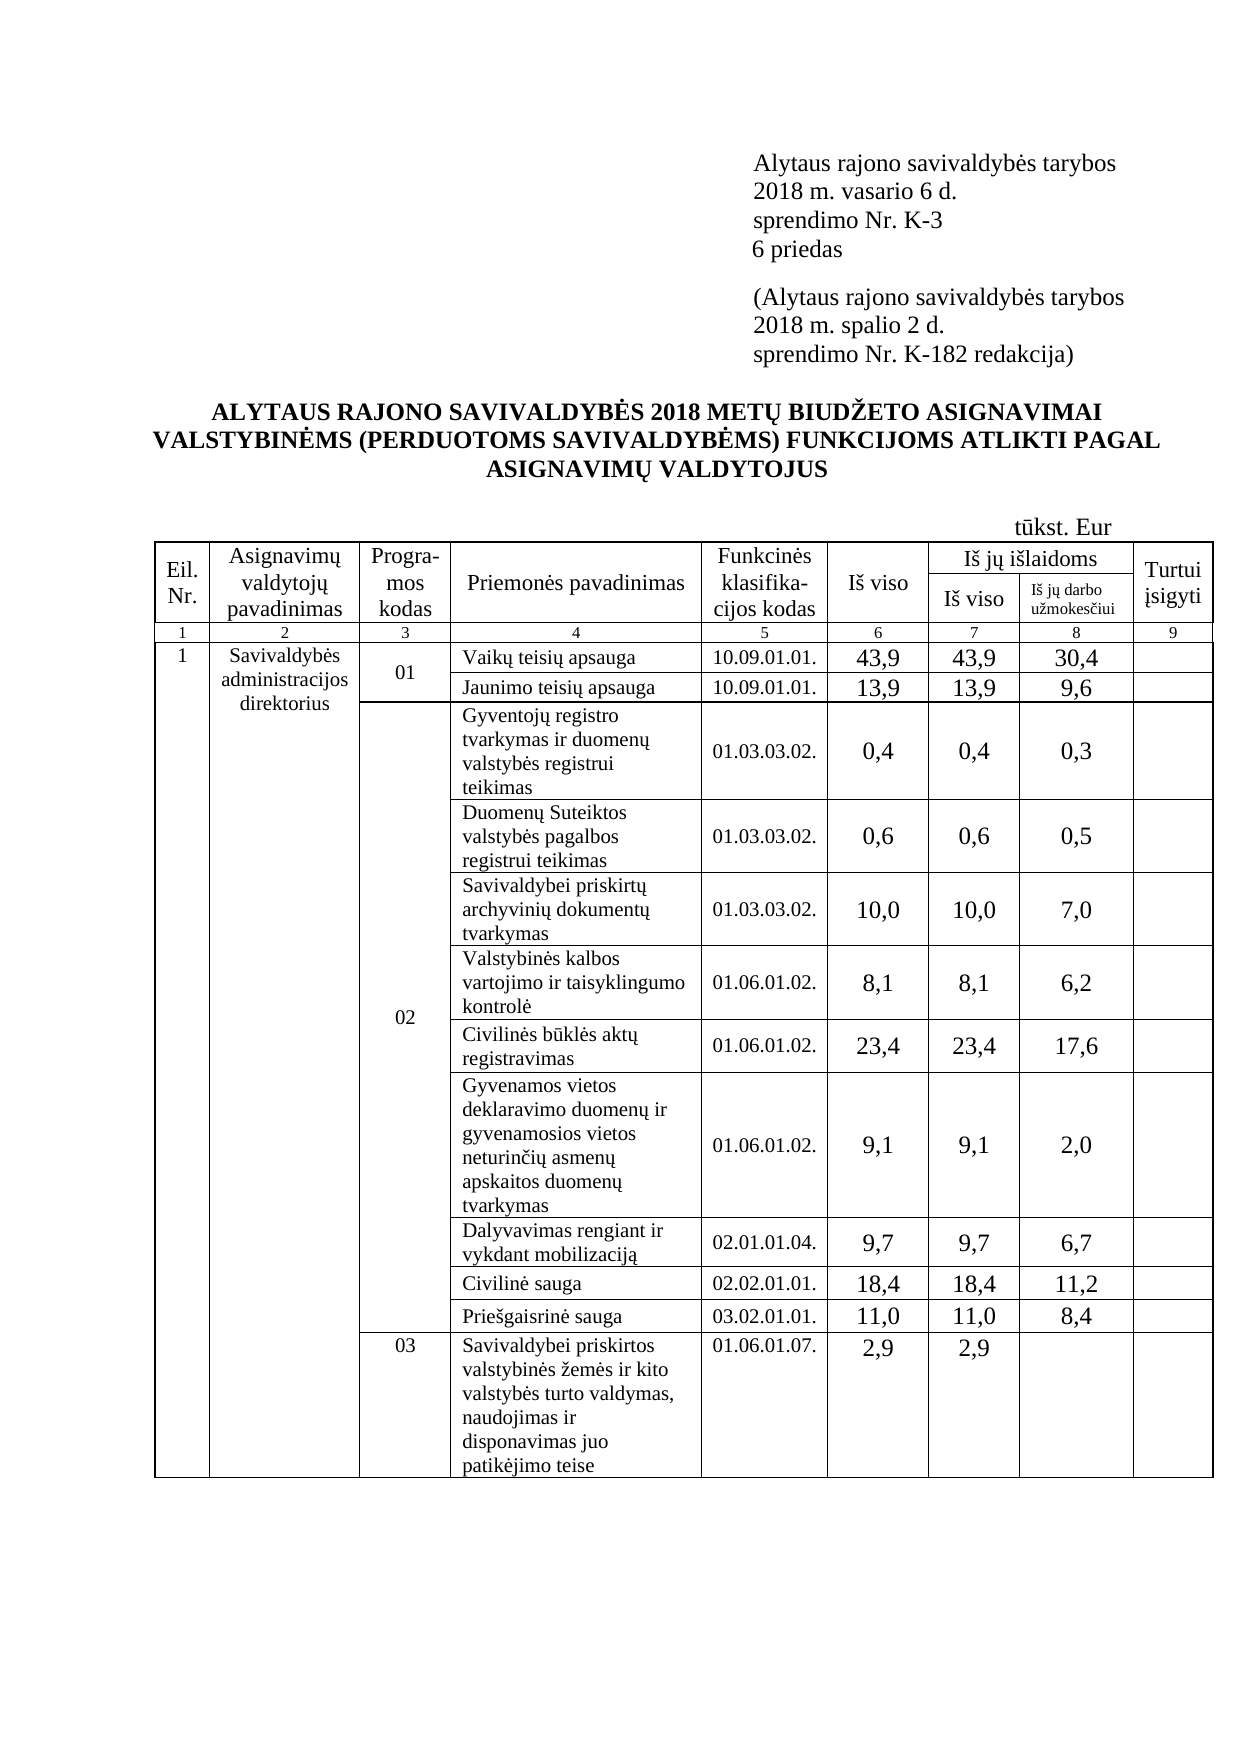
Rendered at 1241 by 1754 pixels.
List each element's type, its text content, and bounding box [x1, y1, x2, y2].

table_cell Gyventojų registro tvarkymas ir duomenų valstybės registrui teikimas [451, 703, 701, 799]
table_cell 5 [702, 623, 827, 642]
table_cell 3 [360, 623, 450, 642]
table_cell Savivaldybei priskirtų archyvinių dokumentų tvarkymas [451, 873, 701, 945]
table_header Turtui įsigyti [1134, 543, 1212, 622]
table_cell 0,4 [929, 703, 1019, 799]
table_cell [1134, 703, 1212, 799]
table_cell [1134, 673, 1212, 701]
table_cell Savivaldybės administracijos direktorius [210, 643, 359, 1477]
text (Alytaus rajono savivaldybės tarybos [133, 282, 1181, 311]
table_cell [1134, 1333, 1212, 1477]
table_cell 4 [451, 623, 701, 642]
table_cell 7,0 [1020, 873, 1133, 945]
table_cell [1134, 800, 1212, 872]
table_cell 01.06.01.02. [702, 1020, 827, 1072]
table_cell 2 [210, 623, 359, 642]
table_cell Civilinės būklės aktų registravimas [451, 1020, 701, 1072]
table_cell 10.09.01.01. [702, 673, 827, 701]
table_cell 9,7 [828, 1218, 928, 1266]
table_cell 02 [360, 703, 450, 1332]
table_cell Jaunimo teisių apsauga [451, 673, 701, 701]
table_cell 11,0 [929, 1300, 1019, 1332]
table_cell 03 [360, 1333, 450, 1477]
table_cell 13,9 [828, 673, 928, 701]
table_cell 9 [1134, 623, 1212, 642]
table_cell Iš jų darbo užmokesčiui [1020, 574, 1133, 622]
table_cell 01.03.03.02. [702, 703, 827, 799]
table_cell 1 [155, 623, 209, 642]
table_header Iš viso [828, 543, 928, 622]
table_cell [1134, 1020, 1212, 1072]
table_cell 8,1 [828, 946, 928, 1018]
table_cell 01.03.03.02. [702, 873, 827, 945]
table_cell 7 [929, 623, 1019, 642]
table_cell Dalyvavimas rengiant ir vykdant mobilizaciją [451, 1218, 701, 1266]
table_cell [1134, 946, 1212, 1018]
table_cell 18,4 [929, 1267, 1019, 1299]
table_cell 9,1 [929, 1073, 1019, 1217]
text ALYTAUS RAJONO SAVIVALDYBĖS 2018 METŲ BIUDŽETO ASIGNAVIMAI VALSTYBINĖMS (PERDUOTOMS SAVIVALDYBĖMS) FUNKCIJOMS ATLIKTI PAGAL ASIGNAVIMŲ VALDYTOJUS [133, 397, 1181, 483]
table_cell 23,4 [929, 1020, 1019, 1072]
text 2018 m. vasario 6 d. [133, 176, 1181, 205]
table_header Asignavimų valdytojų pavadinimas [210, 543, 359, 622]
table_cell 0,6 [828, 800, 928, 872]
table_cell 13,9 [929, 673, 1019, 701]
table_cell [1134, 873, 1212, 945]
table_cell 01.03.03.02. [702, 800, 827, 872]
table_cell [1134, 1267, 1212, 1299]
table_cell 01.06.01.02. [702, 1073, 827, 1217]
table_cell 01.06.01.02. [702, 946, 827, 1018]
table_cell 01.06.01.07. [702, 1333, 827, 1477]
table_cell Civilinė sauga [451, 1267, 701, 1299]
table_cell 10.09.01.01. [702, 643, 827, 672]
table_cell 2,0 [1020, 1073, 1133, 1217]
text sprendimo Nr. K-182 redakcija) [133, 339, 1181, 368]
table_cell [1134, 643, 1212, 672]
table_cell 02.01.01.04. [702, 1218, 827, 1266]
table_cell 43,9 [828, 643, 928, 672]
table_cell Priešgaisrinė sauga [451, 1300, 701, 1332]
table_cell 6,2 [1020, 946, 1133, 1018]
table_cell Savivaldybei priskirtos valstybinės žemės ir kito valstybės turto valdymas, naudojimas ir disponavimas juo patikėjimo teise [451, 1333, 701, 1477]
table_cell 30,4 [1020, 643, 1133, 672]
table_cell 0,3 [1020, 703, 1133, 799]
table_cell 10,0 [828, 873, 928, 945]
table_cell 17,6 [1020, 1020, 1133, 1072]
table_cell 6,7 [1020, 1218, 1133, 1266]
table_cell 18,4 [828, 1267, 928, 1299]
table_cell [1020, 1333, 1133, 1477]
table_header Priemonės pavadinimas [451, 543, 701, 622]
table_header Progra-mos kodas [360, 543, 450, 622]
table_cell Duomenų Suteiktos valstybės pagalbos registrui teikimas [451, 800, 701, 872]
table_cell 9,1 [828, 1073, 928, 1217]
table_cell [1134, 1073, 1212, 1217]
table_cell 8,1 [929, 946, 1019, 1018]
table_header Eil. Nr. [156, 543, 209, 622]
table_cell Valstybinės kalbos vartojimo ir taisyklingumo kontrolė [451, 946, 701, 1018]
table_cell 8 [1020, 623, 1133, 642]
table_cell 11,0 [828, 1300, 928, 1332]
table_cell Gyvenamos vietos deklaravimo duomenų ir gyvenamosios vietos neturinčių asmenų apskaitos duomenų tvarkymas [451, 1073, 701, 1217]
table_cell 0,5 [1020, 800, 1133, 872]
table_cell 1 [156, 643, 209, 1477]
text sprendimo Nr. K-3 [133, 205, 1181, 234]
table_cell 0,4 [828, 703, 928, 799]
table_cell 6 [828, 623, 928, 642]
table_cell Vaikų teisių apsauga [451, 643, 701, 672]
table_cell [1134, 1218, 1212, 1266]
table_cell 8,4 [1020, 1300, 1133, 1332]
text Alytaus rajono savivaldybės tarybos [133, 148, 1181, 176]
table_cell [1134, 1300, 1212, 1332]
text tūkst. Eur [1014, 512, 1181, 541]
table_cell 0,6 [929, 800, 1019, 872]
table_cell 43,9 [929, 643, 1019, 672]
table_cell 10,0 [929, 873, 1019, 945]
table_cell 11,2 [1020, 1267, 1133, 1299]
table_cell 9,6 [1020, 673, 1133, 701]
table_header Funkcinės klasifika-cijos kodas [702, 543, 827, 622]
table_cell 2,9 [828, 1333, 928, 1477]
table_cell Iš viso [929, 574, 1019, 622]
table_cell 03.02.01.01. [702, 1300, 827, 1332]
table_cell 2,9 [929, 1333, 1019, 1477]
table_cell 23,4 [828, 1020, 928, 1072]
text 2018 m. spalio 2 d. [133, 311, 1181, 339]
table_cell 02.02.01.01. [702, 1267, 827, 1299]
table_header Iš jų išlaidoms [929, 543, 1133, 573]
table_cell 01 [360, 643, 450, 701]
text 6 priedas [752, 234, 1181, 263]
table_cell 9,7 [929, 1218, 1019, 1266]
